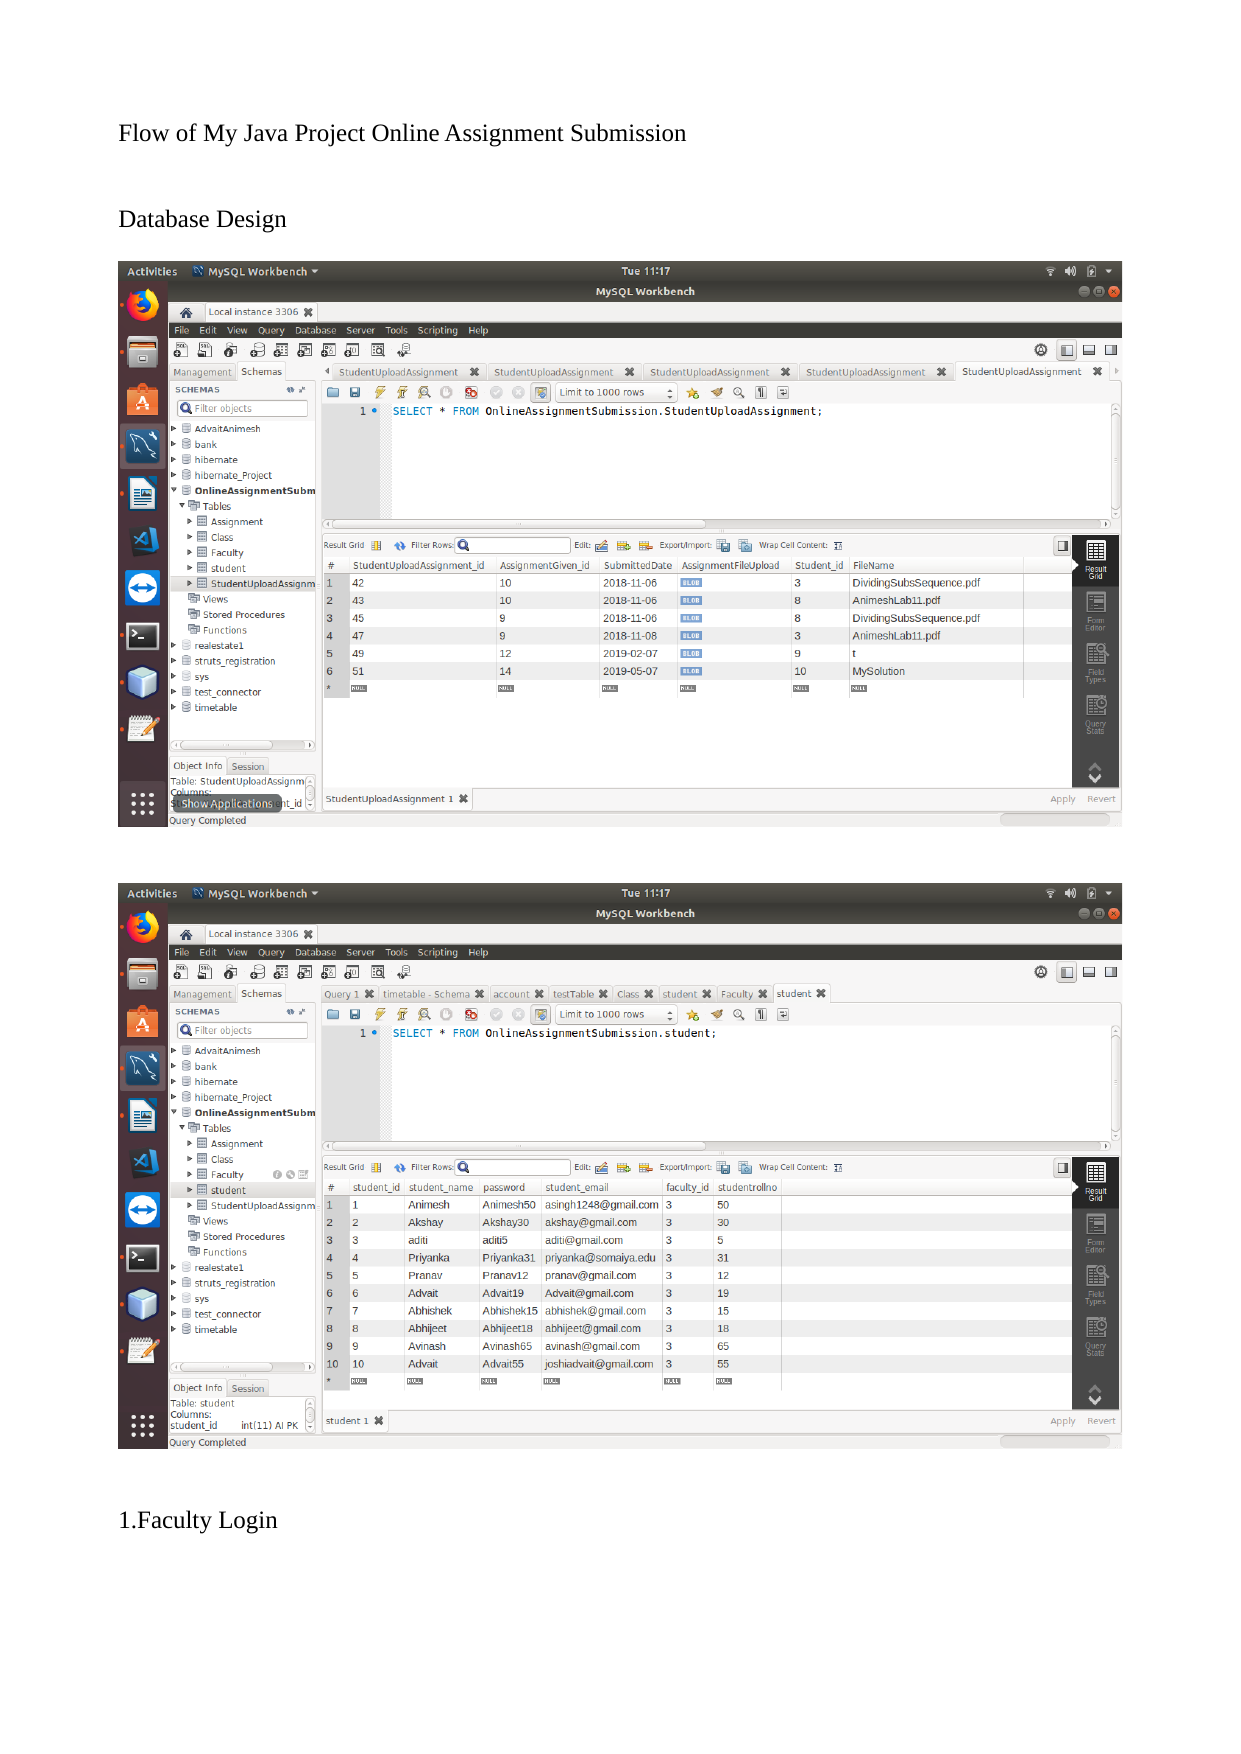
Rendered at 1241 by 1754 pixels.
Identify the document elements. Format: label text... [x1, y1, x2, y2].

text Database Design [118, 204, 1122, 233]
picture [118, 883, 1123, 1449]
text Flow of My Java Project Online Assignment Submission [118, 118, 1122, 147]
text 1.Faculty Login [118, 1506, 1122, 1534]
picture [118, 261, 1123, 827]
